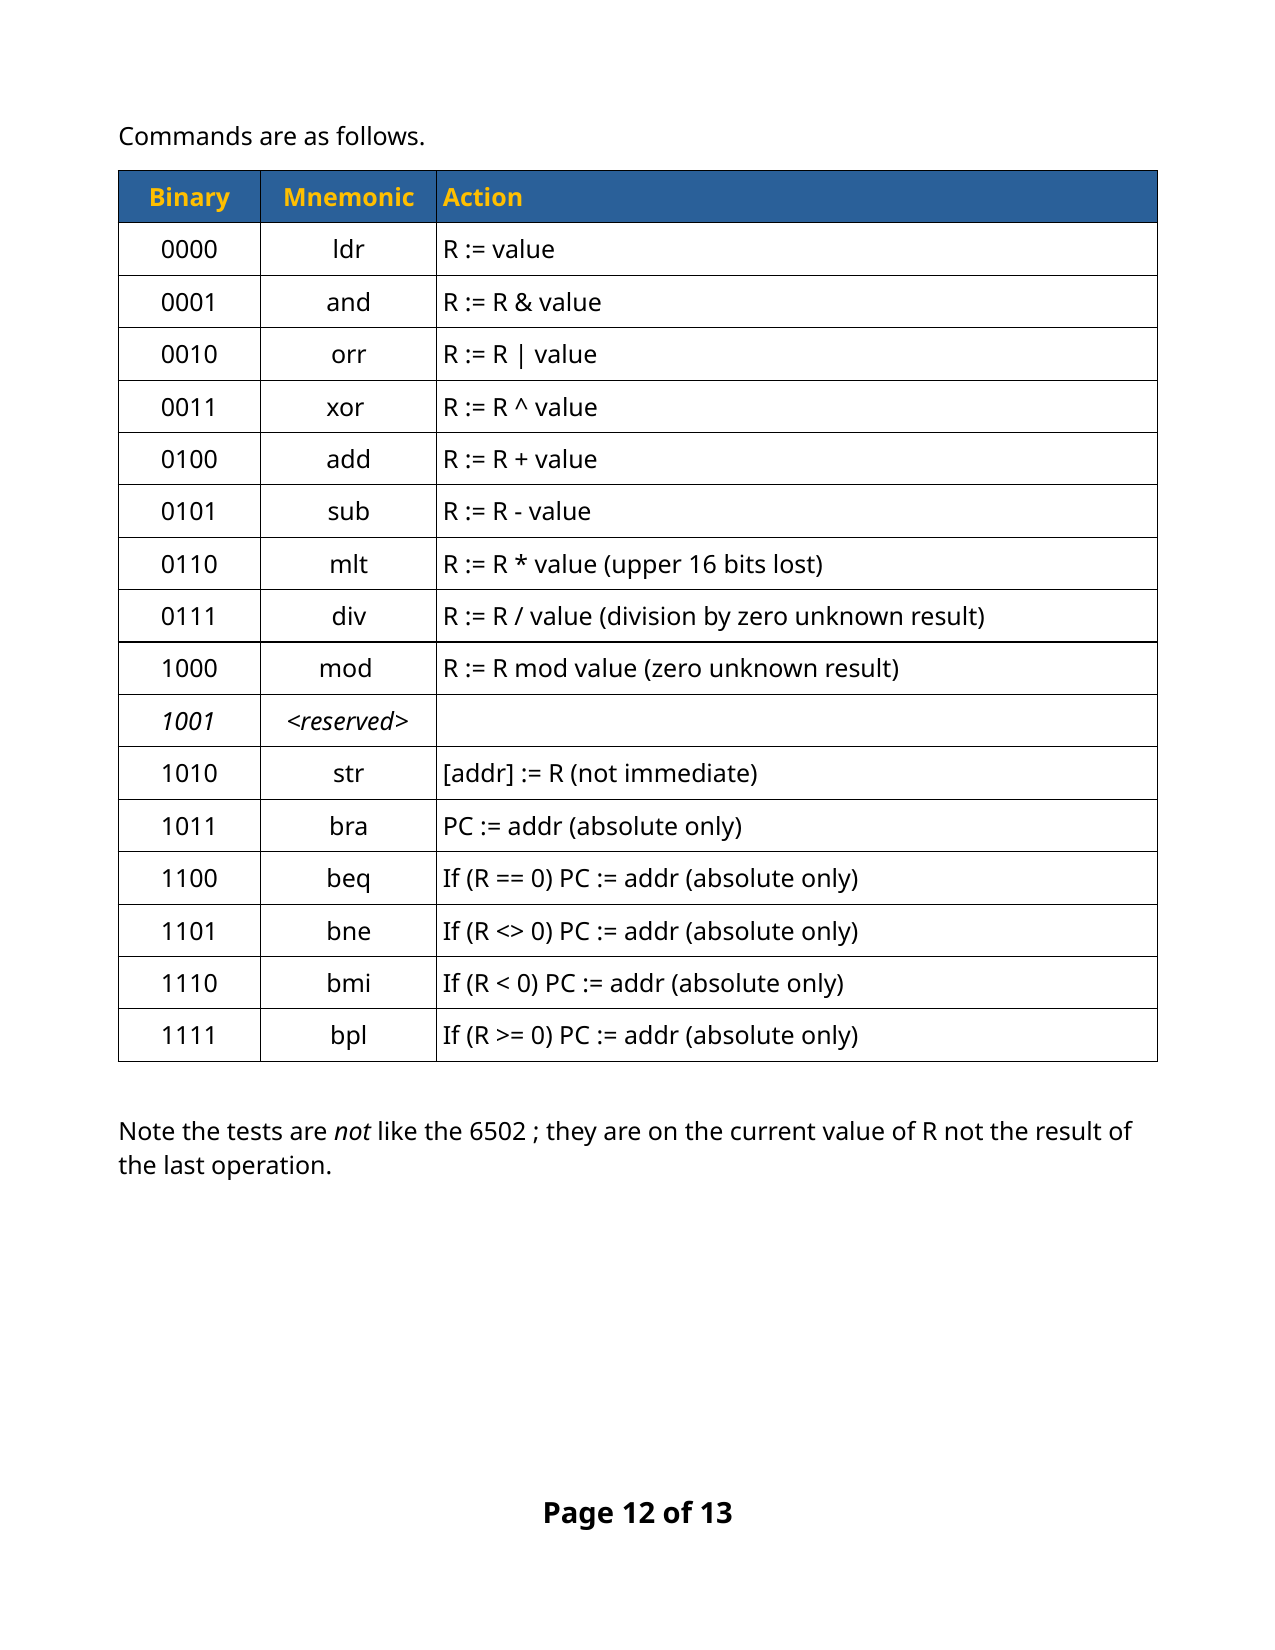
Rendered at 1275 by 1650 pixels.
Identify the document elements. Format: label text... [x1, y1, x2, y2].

table_cell mlt [261, 538, 436, 589]
table_cell bmi [261, 957, 436, 1008]
table_header Action [437, 171, 1157, 222]
table_cell 1001 [119, 695, 260, 746]
table_cell 0110 [119, 538, 260, 589]
table_cell R := R & value [437, 276, 1157, 327]
table_cell [addr] := R (not immediate) [437, 747, 1157, 799]
table_cell If (R == 0) PC := addr (absolute only) [437, 852, 1157, 903]
table_cell 1011 [119, 800, 260, 851]
table_cell div [261, 590, 436, 641]
table_cell 1000 [119, 643, 260, 694]
text Note the tests are not like the 6502 ; they are on the current value of R not the result of the last operation. [118, 1113, 1157, 1182]
table_cell R := R - value [437, 485, 1157, 537]
table_cell 0111 [119, 590, 260, 641]
table_cell 0100 [119, 433, 260, 484]
table_cell bpl [261, 1009, 436, 1061]
table_cell 1100 [119, 852, 260, 903]
table_cell str [261, 747, 436, 799]
table_cell ldr [261, 223, 436, 275]
table_cell mod [261, 643, 436, 694]
table_cell R := R ^ value [437, 381, 1157, 432]
table_cell <reserved> [261, 695, 436, 746]
table_cell R := R mod value (zero unknown result) [437, 643, 1157, 694]
table_cell beq [261, 852, 436, 903]
table_cell 0010 [119, 328, 260, 379]
table_cell PC := addr (absolute only) [437, 800, 1157, 851]
table_cell 1010 [119, 747, 260, 799]
table_cell R := R + value [437, 433, 1157, 484]
table_cell If (R >= 0) PC := addr (absolute only) [437, 1009, 1157, 1061]
table_cell 0011 [119, 381, 260, 432]
table_cell add [261, 433, 436, 484]
table_cell 1110 [119, 957, 260, 1008]
table_cell sub [261, 485, 436, 537]
table_header Binary [119, 171, 260, 222]
table_cell and [261, 276, 436, 327]
text Commands are as follows. [118, 118, 1157, 152]
table_cell If (R <> 0) PC := addr (absolute only) [437, 905, 1157, 956]
table_header Mnemonic [261, 171, 436, 222]
table_cell 0101 [119, 485, 260, 537]
table_cell R := R | value [437, 328, 1157, 379]
table_cell R := R / value (division by zero unknown result) [437, 590, 1157, 641]
table_cell 0000 [119, 223, 260, 275]
table_cell 1111 [119, 1009, 260, 1061]
table_cell If (R < 0) PC := addr (absolute only) [437, 957, 1157, 1008]
table_cell R := value [437, 223, 1157, 275]
table_cell 0001 [119, 276, 260, 327]
table_cell xor [261, 381, 436, 432]
table_cell bra [261, 800, 436, 851]
table_cell orr [261, 328, 436, 379]
table_cell 1101 [119, 905, 260, 956]
table_cell R := R * value (upper 16 bits lost) [437, 538, 1157, 589]
table_cell bne [261, 905, 436, 956]
table_cell [437, 695, 1157, 746]
